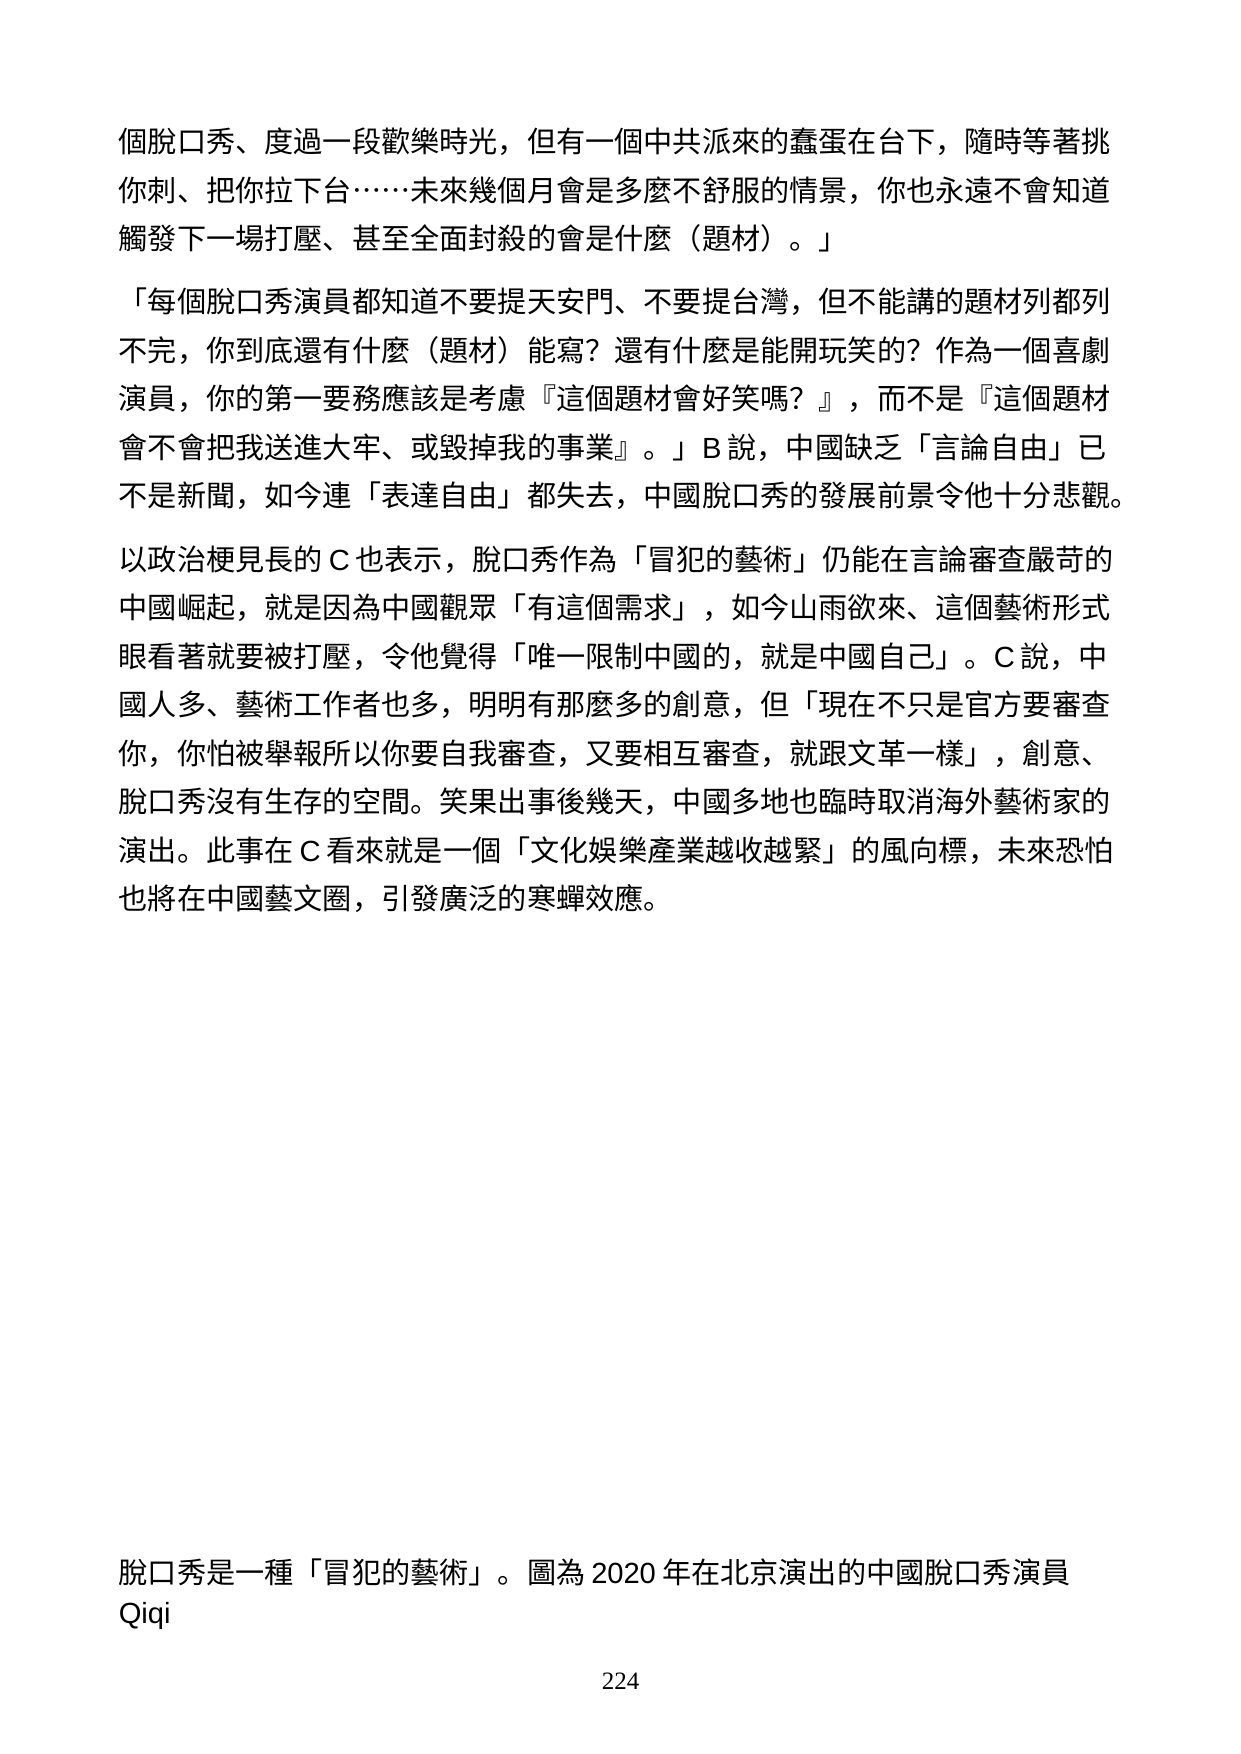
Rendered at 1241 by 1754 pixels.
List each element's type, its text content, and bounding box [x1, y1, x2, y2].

text 以政治梗見長的C也表示，脫口秀作為「冒犯的藝術」仍能在言論審查嚴苛的中國崛起，就是因為中國觀眾「有這個需求」，如今山雨欲來、這個藝術形式眼看著就要被打壓，令他覺得「唯一限制中國的，就是中國自己」。C說，中國人多、藝術工作者也多，明明有那麼多的創意，但「現在不只是官方要審查你，你怕被舉報所以你要自我審查，又要相互審查，就跟文革一樣」，創意、脫口秀沒有生存的空間。笑果出事後幾天，中國多地也臨時取消海外藝術家的演出。此事在C看來就是一個「文化娛樂產業越收越緊」的風向標，未來恐怕也將在中國藝文圈，引發廣泛的寒蟬效應。 [118, 536, 1122, 918]
text 個脫口秀、度過一段歡樂時光，但有一個中共派來的蠢蛋在台下，隨時等著挑你刺、把你拉下台⋯⋯未來幾個月會是多麼不舒服的情景，你也永遠不會知道觸發下一場打壓、甚至全面封殺的會是什麼（題材）。」 [118, 118, 1122, 258]
text 脫口秀是一種「冒犯的藝術」。圖為2020年在北京演出的中國脫口秀演員Qiqi [118, 1549, 1122, 1630]
text 「每個脫口秀演員都知道不要提天安門、不要提台灣，但不能講的題材列都列不完，你到底還有什麼（題材）能寫？還有什麼是能開玩笑的？作為一個喜劇演員，你的第一要務應該是考慮『這個題材會好笑嗎？』，而不是『這個題材會不會把我送進大牢、或毀掉我的事業』。」B說，中國缺乏「言論自由」已不是新聞，如今連「表達自由」都失去，中國脫口秀的發展前景令他十分悲觀。 [118, 279, 1122, 515]
